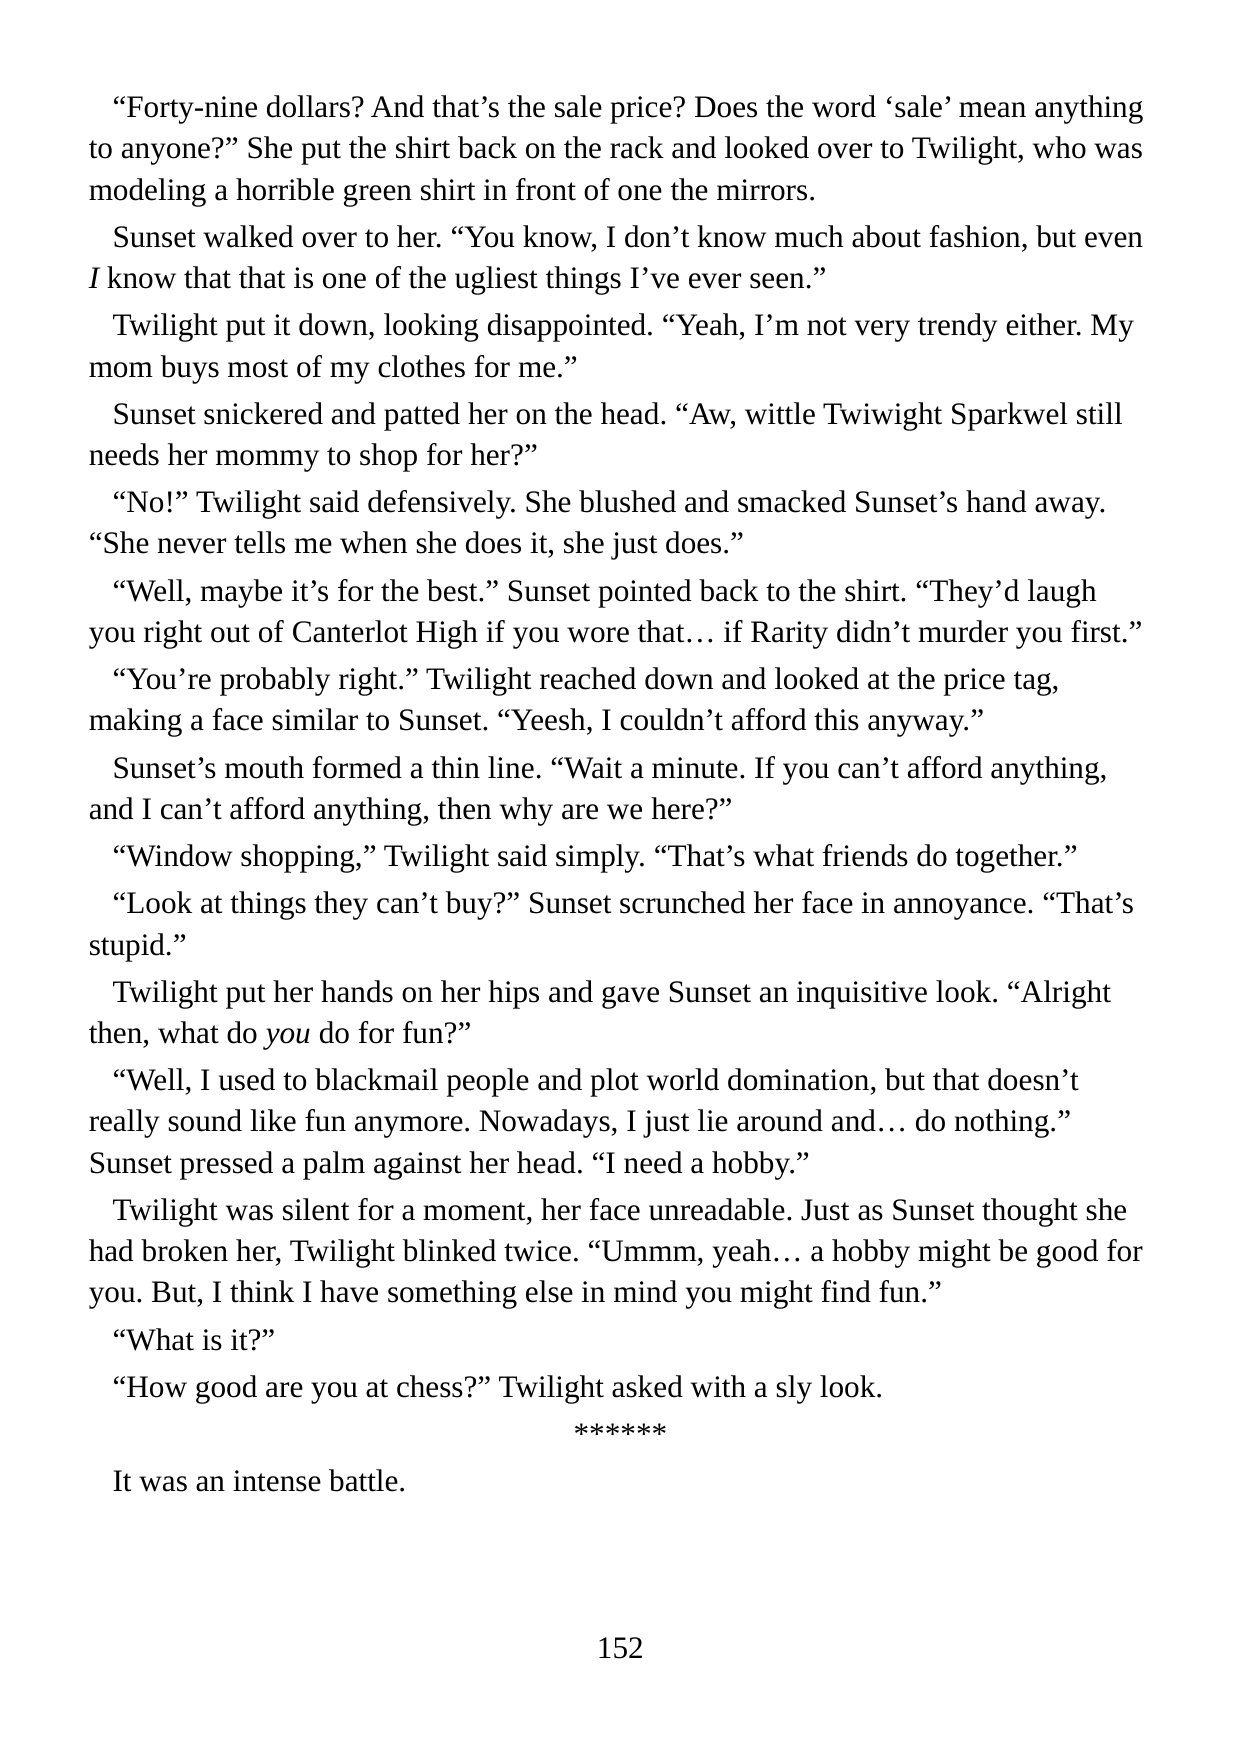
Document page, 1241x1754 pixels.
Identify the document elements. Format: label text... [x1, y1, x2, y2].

text “Window shopping,” Twilight said simply. “That’s what friends do together.” [88, 837, 1152, 873]
text “Look at things they can’t buy?” Sunset scrunched her face in annoyance. “That’s stupid.” [88, 884, 1152, 962]
text Sunset’s mouth formed a thin line. “Wait a minute. If you can’t afford anything, and I can’t afford anything, then why are we here?” [88, 749, 1152, 826]
text Sunset snickered and patted her on the head. “Aw, wittle Twiwight Sparkwel still needs her mommy to shop for her?” [88, 395, 1152, 472]
text “No!” Twilight said defensively. She blushed and smacked Sunset’s hand away. “She never tells me when she does it, she just does.” [88, 483, 1152, 561]
text “Well, maybe it’s for the best.” Sunset pointed back to the shirt. “They’d laugh you right out of Canterlot High if you wore that… if Rarity didn’t murder you first.” [88, 572, 1152, 649]
text It was an intense battle. [88, 1462, 1152, 1498]
text “How good are you at chess?” Twilight asked with a sly look. [88, 1368, 1152, 1404]
text “You’re probably right.” Twilight reached down and looked at the price tag, making a face similar to Sunset. “Yeesh, I couldn’t afford this anyway.” [88, 660, 1152, 738]
text Sunset walked over to her. “You know, I don’t know much about fashion, but even I know that that is one of the ugliest things I’ve ever seen.” [88, 218, 1152, 295]
text “What is it?” [88, 1321, 1152, 1357]
text “Forty-nine dollars? And that’s the sale price? Does the word ‘sale’ mean anything to anyone?” She put the shirt back on the rack and looked over to Twilight, who was modeling a horrible green shirt in front of one the mirrors. [88, 88, 1152, 207]
text Twilight was silent for a moment, her face unreadable. Just as Sunset thought she had broken her, Twilight blinked twice. “Ummm, yeah… a hobby might be good for you. But, I think I have something else in mind you might find fun.” [88, 1191, 1152, 1309]
text Twilight put her hands on her hips and gave Sunset an inquisitive look. “Alright then, what do you do for fun?” [88, 973, 1152, 1050]
text “Well, I used to blackmail people and plot world domination, but that doesn’t really sound like fun anymore. Nowadays, I just lie around and… do nothing.” Sunset pressed a palm against her head. “I need a hobby.” [88, 1061, 1152, 1180]
text ****** [88, 1415, 1152, 1451]
text Twilight put it down, looking disappointed. “Yeah, I’m not very trendy either. My mom buys most of my clothes for me.” [88, 307, 1152, 384]
